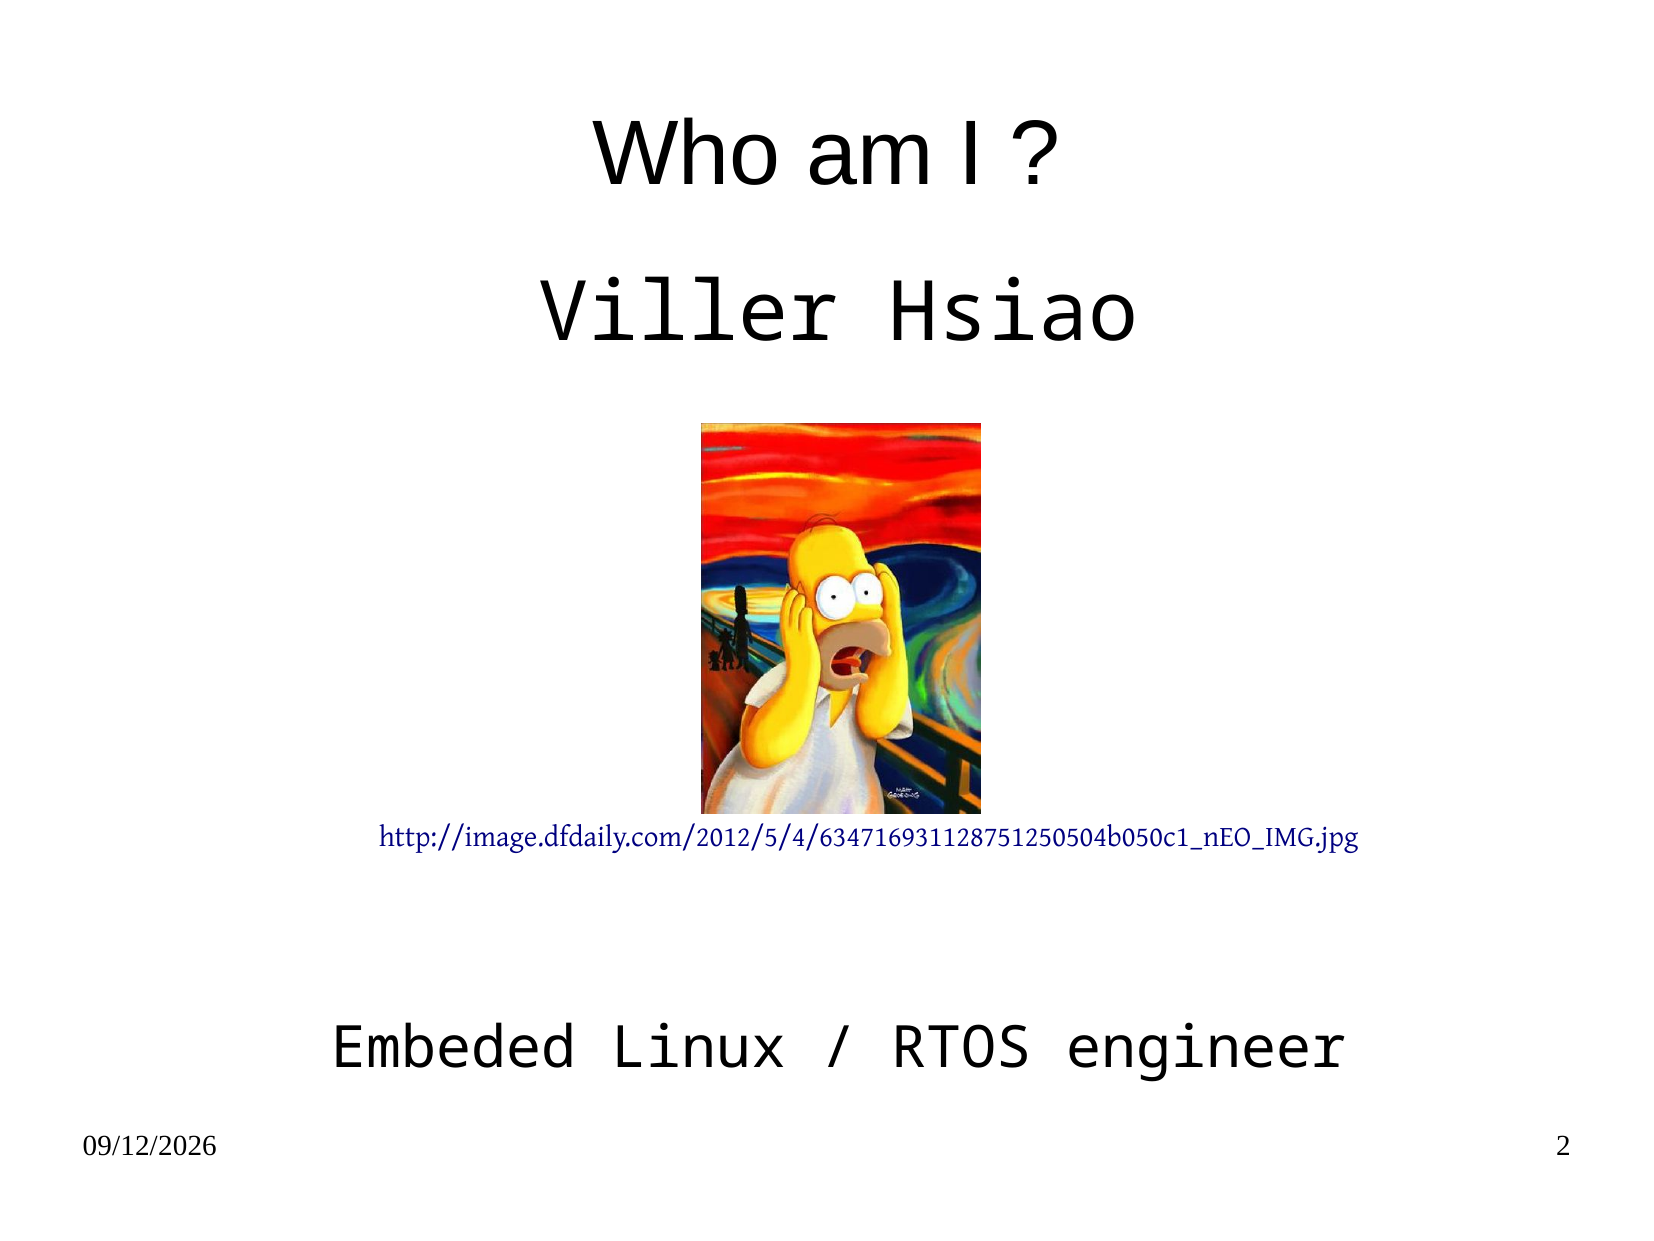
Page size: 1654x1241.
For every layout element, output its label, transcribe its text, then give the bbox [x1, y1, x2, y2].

title Who am I ? [82, 49, 1571, 257]
picture [701, 423, 981, 814]
text_box http://image.dfdaily.com/2012/5/4/634716931128751250504b050c1_nEO_IMG.jpg [361, 820, 1367, 856]
subtitle Viller Hsiao Embeded Linux / RTOS engineer [94, 285, 1583, 1195]
